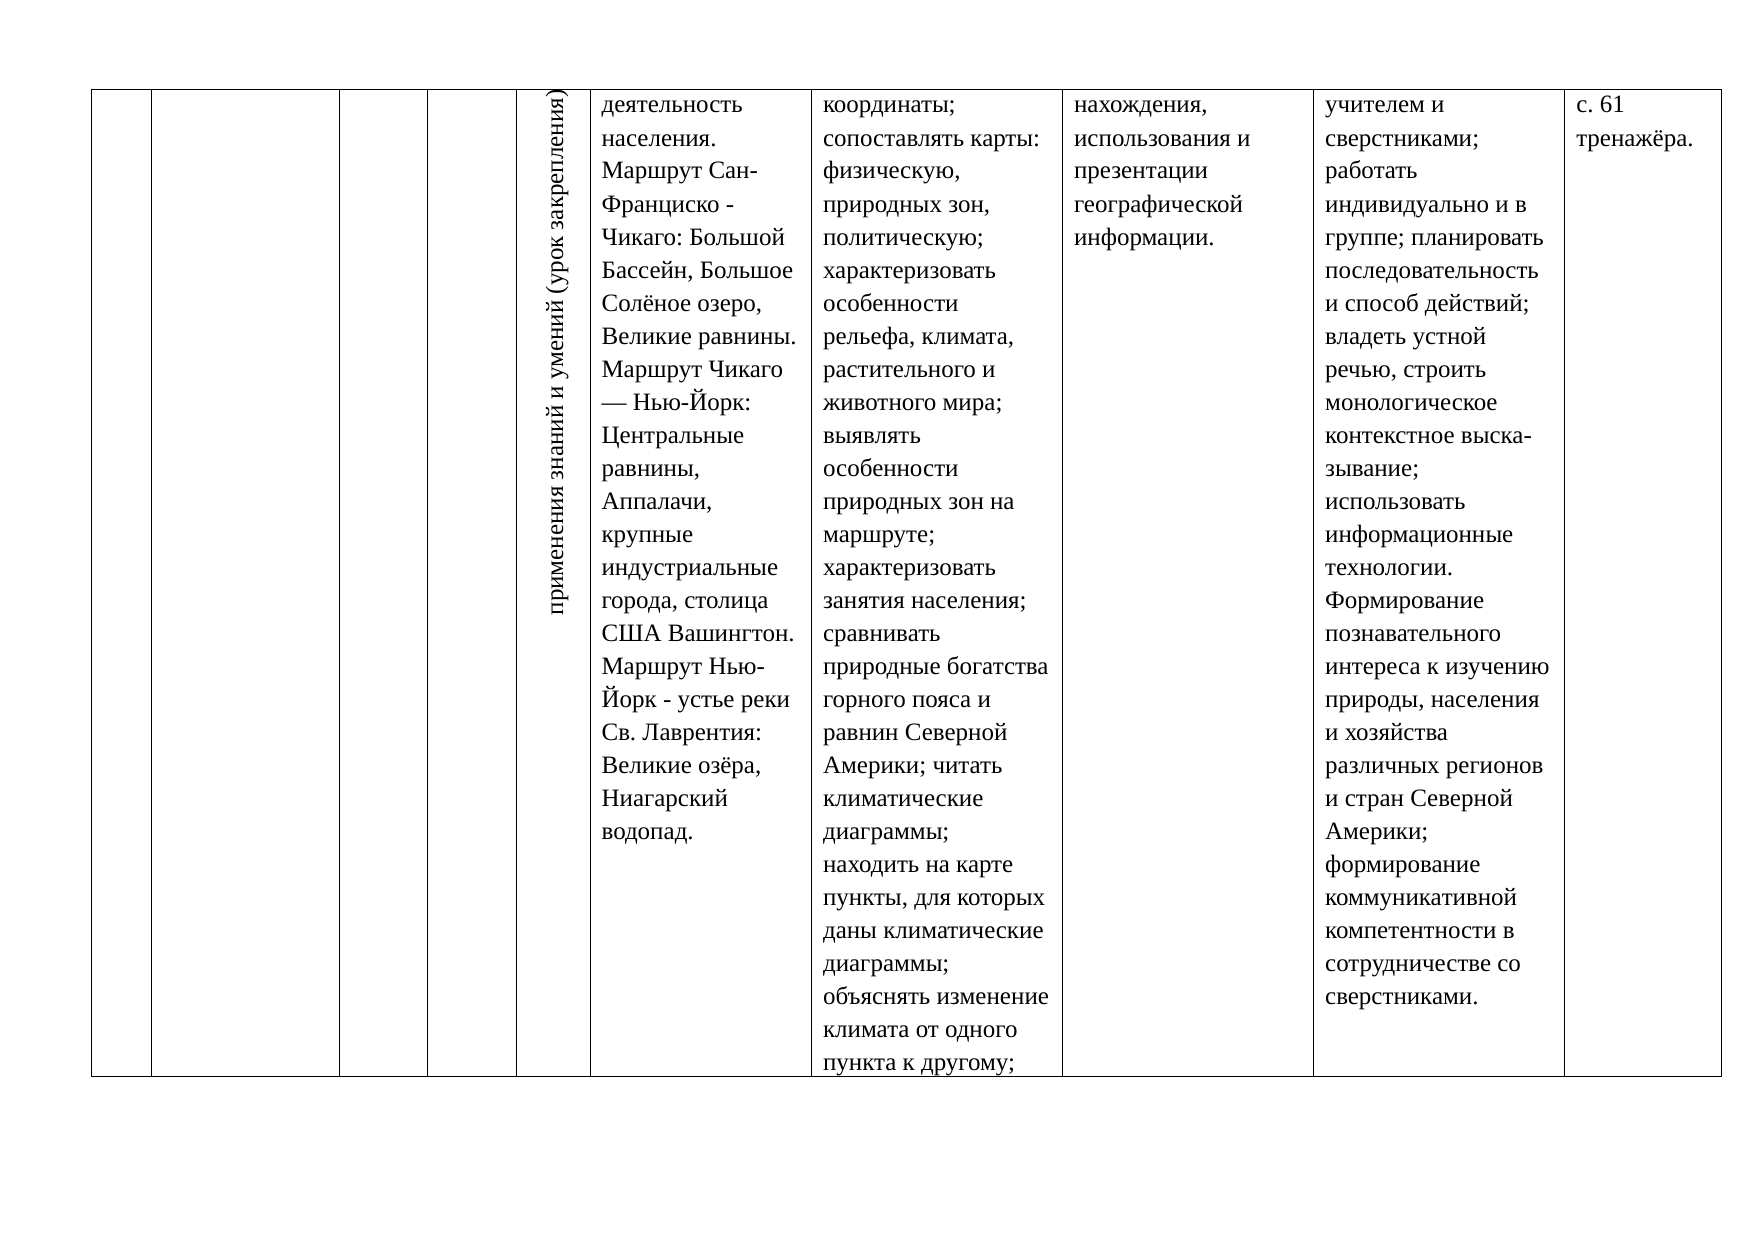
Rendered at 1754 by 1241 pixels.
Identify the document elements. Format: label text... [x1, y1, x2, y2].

table_cell [428, 90, 516, 1076]
table_cell [340, 90, 427, 1076]
table_cell учителем и сверстни­ками; работать индивидуально и в группе; плани­ровать последовательность и способ действий; владеть устной речью, строить монологическое контекстное выска­зывание; использовать информационные технологии. Формирование познавательного интереса к изучению природы, населения и хозяйства различных реги­онов и стран Северной Америки; формирование коммуника­тивной компетентности в сотрудничестве со сверстниками. [1314, 90, 1564, 1076]
table_cell нахождения, использования и презентации географической информации. [1063, 90, 1313, 1076]
table_cell деятельность насе­ления. Маршрут Сан-Франциско - Чикаго: Большой Бас­сейн, Большое Солёное озеро, Великие равнины. Маршрут Чикаго — Нью-Йорк: Центральные равнины, Аппалачи, крупные индустриальные города, столица США Вашинг­тон. Маршрут Нью-Йорк - устье реки Св. Лаврентия: Ве­ликие озёра, Ниагарский водопад. [591, 90, 811, 1076]
table_cell с. 61 тренажёра. [1565, 90, 1721, 1076]
table_cell применения знаний и умений (урок закрепления) [517, 90, 590, 1076]
table_cell [92, 90, 151, 1076]
table_cell координаты; сопоставлять карты: физи­ческую, природных зон, политическую; характеризовать особенности рельефа, климата, растительного и животного мира; выявлять особенности природных зон на маршруте; характеризовать занятия населения; сравнивать природные богатства горного пояса и равнин Северной Америки; читать климатические диаграммы; находить на карте пункты, для которых даны климатические диаграммы; объяснять изме­нение климата от одного пункта к другому; [812, 90, 1062, 1076]
table_cell [152, 90, 339, 1076]
